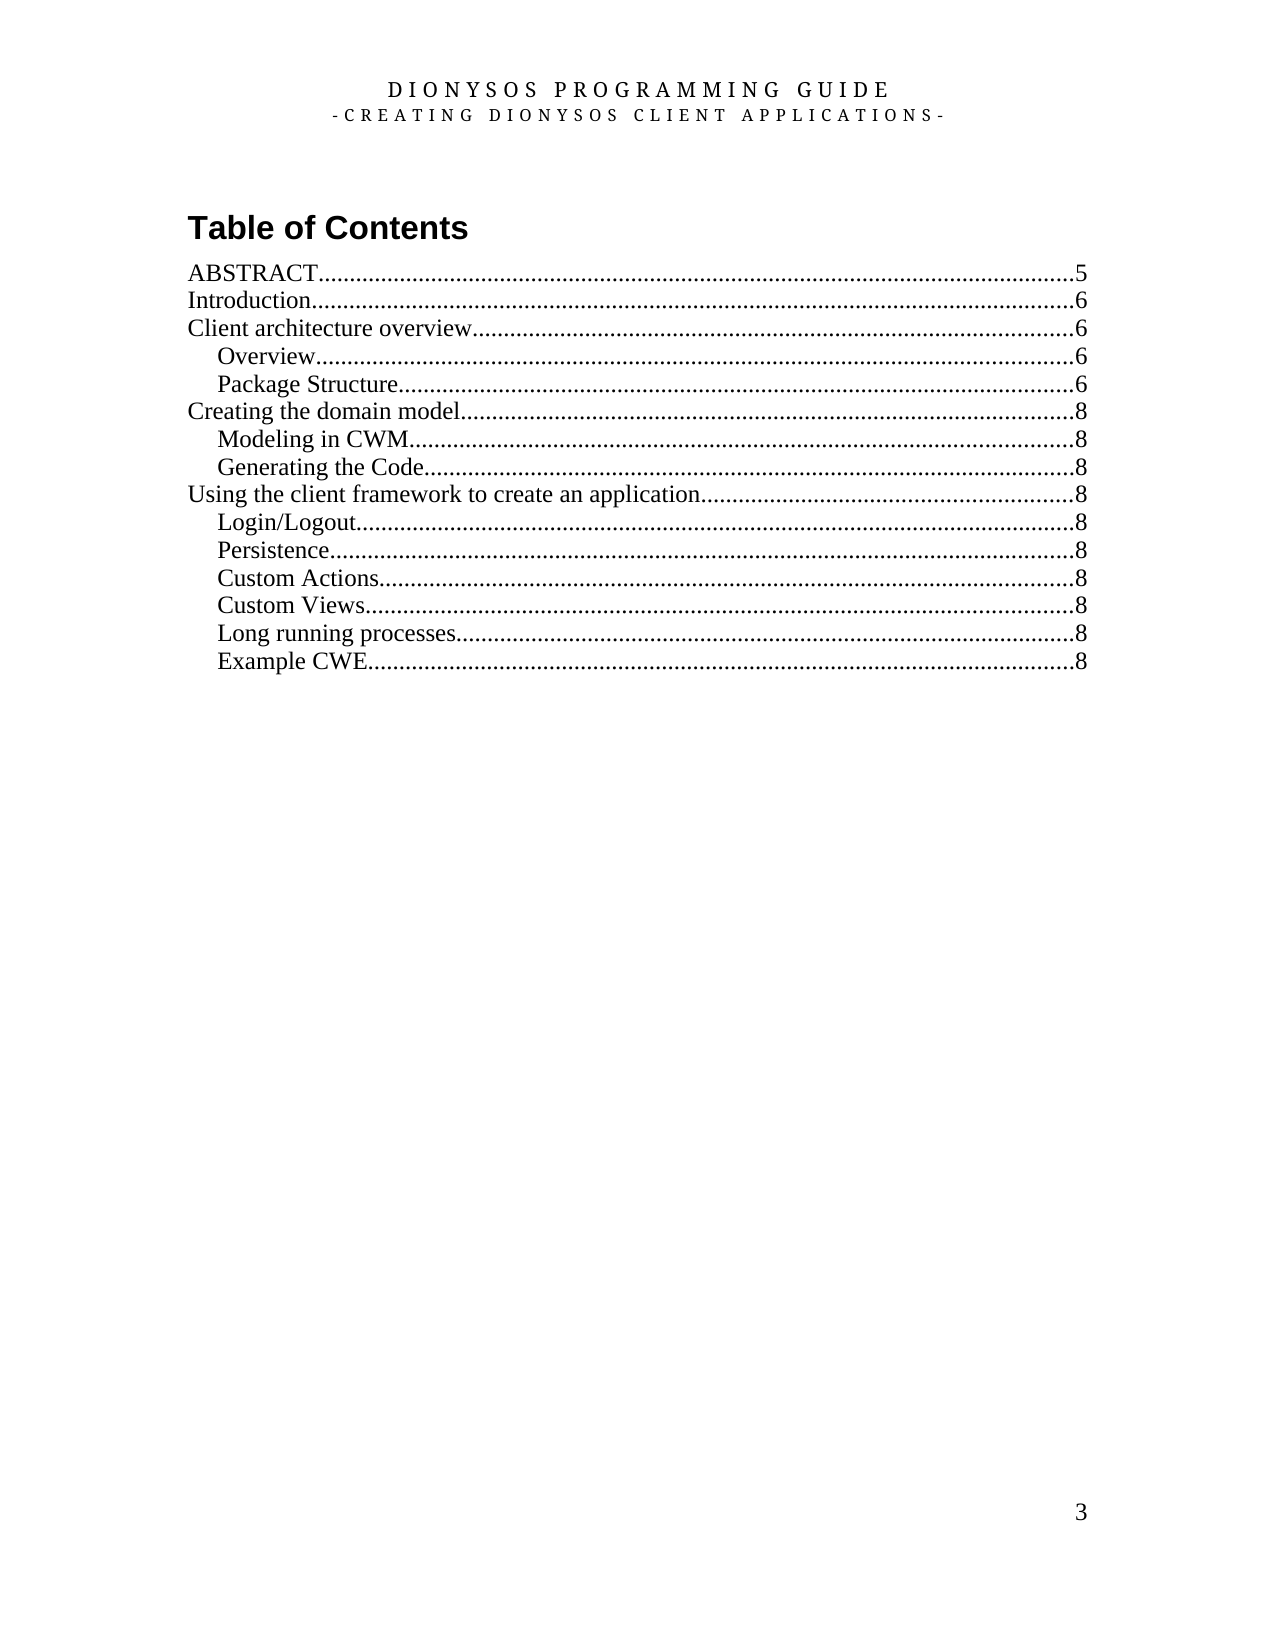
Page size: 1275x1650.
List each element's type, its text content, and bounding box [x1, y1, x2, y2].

text Custom Views 8 [217, 591, 1087, 619]
text Persistence 8 [217, 536, 1087, 564]
text ABSTRACT 5 [187, 259, 1087, 287]
text Long running processes 8 [217, 619, 1087, 647]
text Custom Actions 8 [217, 564, 1087, 591]
subtitle Table of Contents [187, 209, 1087, 246]
text Modeling in CWM 8 [217, 425, 1087, 453]
text Introduction 6 [187, 287, 1087, 314]
text Example CWE 8 [217, 647, 1087, 674]
text Login/Logout 8 [217, 508, 1087, 536]
text Client architecture overview 6 [187, 314, 1087, 342]
text Using the client framework to create an application 8 [187, 481, 1087, 508]
text Overview 6 [217, 342, 1087, 370]
text Generating the Code 8 [217, 453, 1087, 481]
text Creating the domain model 8 [187, 397, 1087, 425]
text Package Structure 6 [217, 370, 1087, 397]
